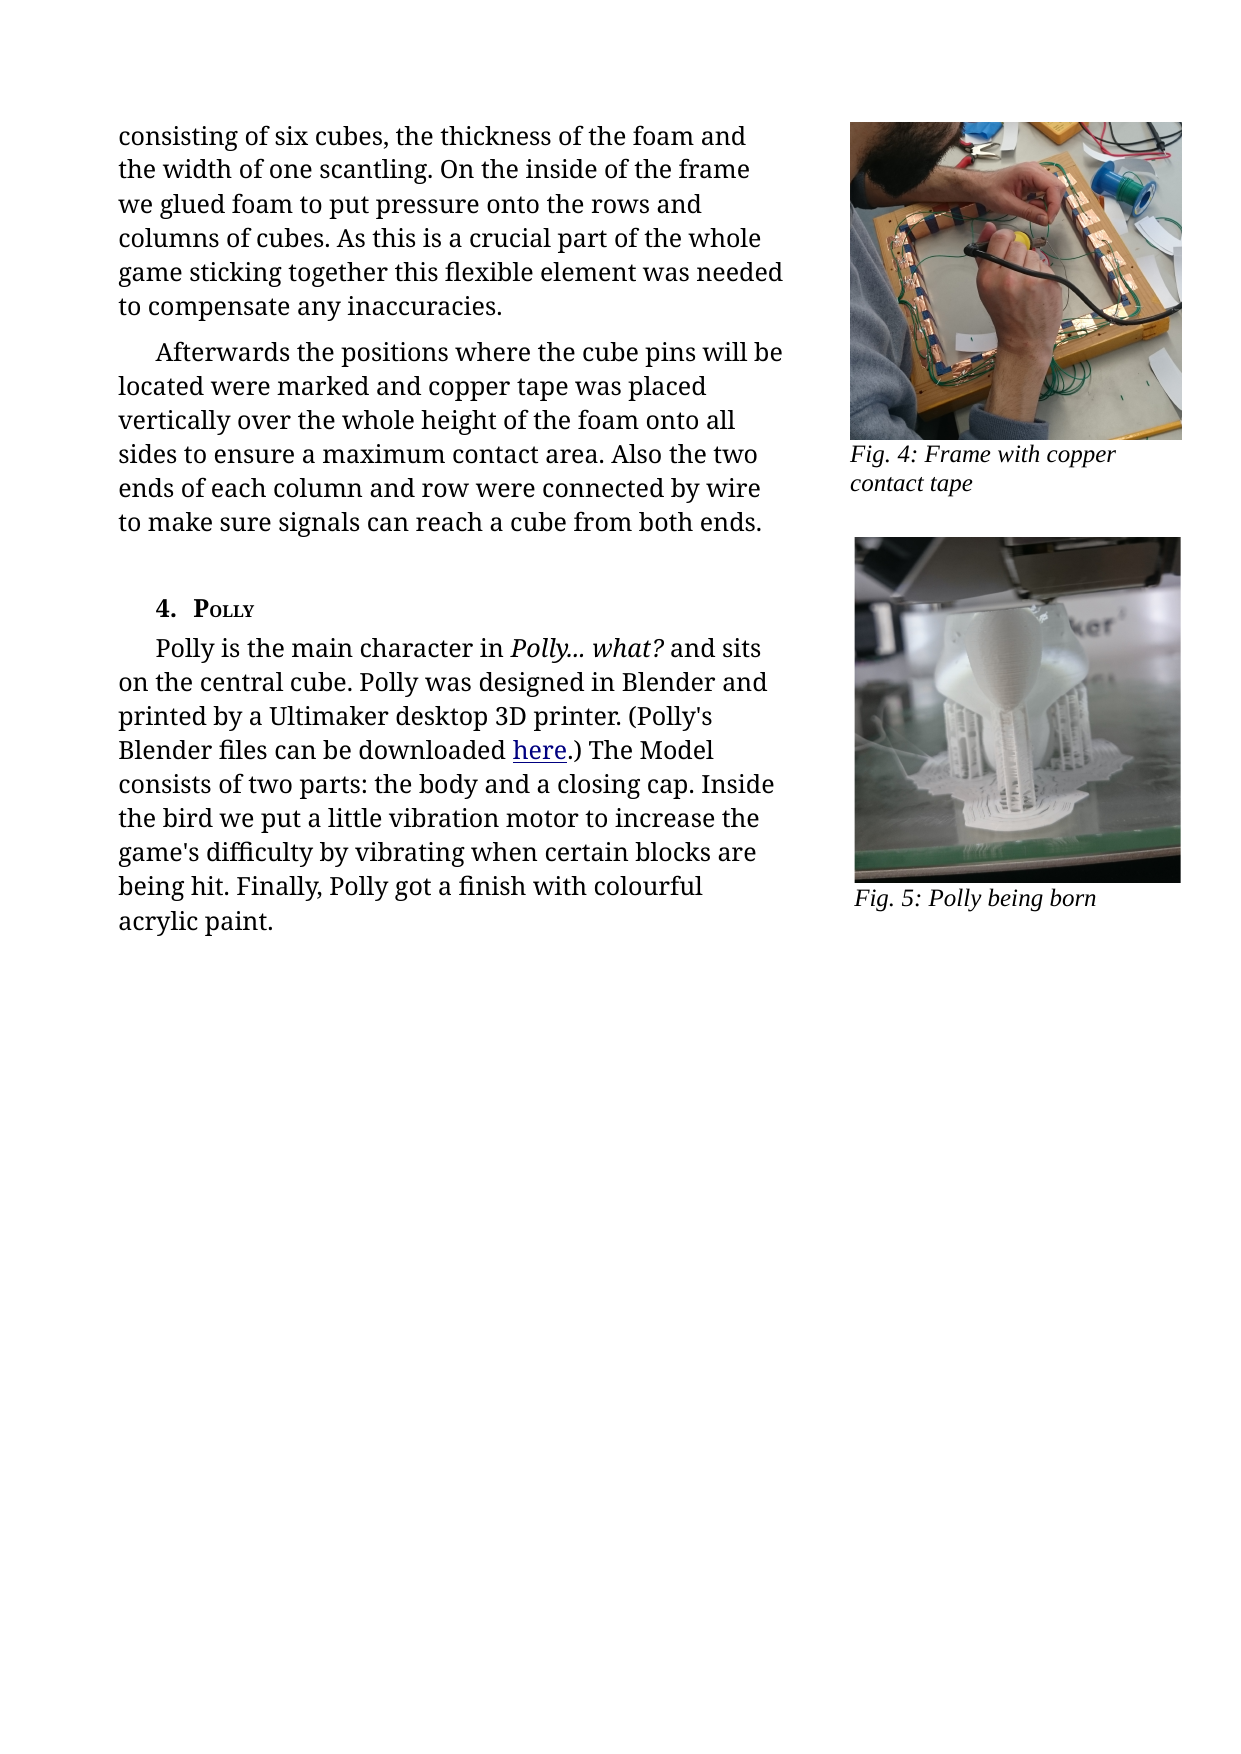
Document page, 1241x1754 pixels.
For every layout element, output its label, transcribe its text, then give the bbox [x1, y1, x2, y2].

picture [855, 756, 1180, 883]
text Polly is the main character in Polly... what? and sits on the central cube. Polly was designed in Blender and printed by a Ultimaker desktop 3D printer. (Polly's Blender files can be downloaded here.) The Model consists of two parts: the body and a closing cap. Inside the bird we put a little vibration motor to increase the game's difficulty by vibrating when certain blocks are being hit. Finally, Polly got a finish with colourful acrylic paint. [118, 631, 787, 937]
picture [955, 122, 1077, 440]
subtitle Polly [156, 591, 854, 625]
text Fig. 4: Frame with copper contact tape [850, 440, 1182, 497]
text [854, 550, 1181, 755]
text consisting of six cubes, the thickness of the foam and the width of one scantling. On the inside of the frame we glued foam to put pressure onto the rows and columns of cubes. As this is a crucial part of the whole game sticking together this flexible element was needed to compensate any inaccuracies. [118, 118, 787, 322]
text Afterwards the positions where the cube pins will be located were marked and copper tape was placed vertically over the whole height of the foam onto all sides to ensure a maximum contact area. Also the two ends of each column and row were connected by wire to make sure signals can reach a cube from both ends. [118, 334, 787, 539]
text Fig. 5: Polly being born [854, 883, 1181, 911]
